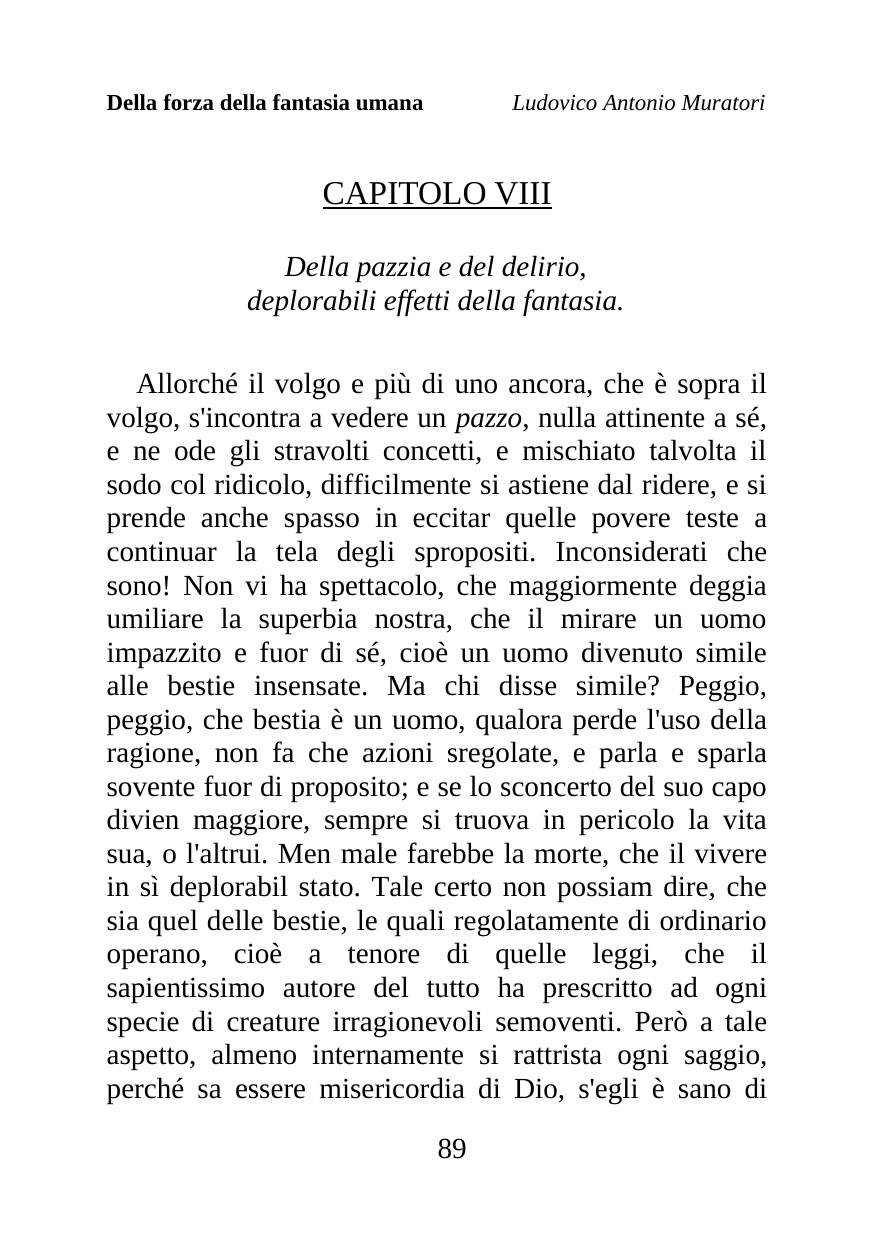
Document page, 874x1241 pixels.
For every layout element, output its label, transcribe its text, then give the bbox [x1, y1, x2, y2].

text Allorché il volgo e più di uno ancora, che è sopra il volgo, s'incontra a vedere un pazzo, nulla attinente a sé, e ne ode gli stravolti concetti, e mischiato talvolta il sodo col ridicolo, difficilmente si astiene dal ridere, e si prende anche spasso in eccitar quelle povere teste a continuar la tela degli spropositi. Inconsiderati che sono! Non vi ha spettacolo, che maggiormente deggia umiliare la superbia nostra, che il mirare un uomo impazzito e fuor di sé, cioè un uomo divenuto simile alle bestie insensate. Ma chi disse simile? Peggio, peggio, che bestia è un uomo, qualora perde l'uso della ragione, non fa che azioni sregolate, e parla e sparla sovente fuor di proposito; e se lo sconcerto del suo capo divien maggiore, sempre si truova in pericolo la vita sua, o l'altrui. Men male farebbe la morte, che il vivere in sì deplorabil stato. Tale certo non possiam dire, che sia quel delle bestie, le quali regolatamente di ordinario operano, cioè a tenore di quelle leggi, che il sapientissimo autore del tutto ha prescritto ad ogni specie di creature irragionevoli semoventi. Però a tale aspetto, almeno internamente si rattrista ogni saggio, perché sa essere misericordia di Dio, s'egli è sano di [106, 366, 768, 1104]
subtitle CAPITOLO VIII [106, 173, 768, 212]
subtitle Della pazzia e del delirio, deplorabili effetti della fantasia. [106, 249, 768, 316]
